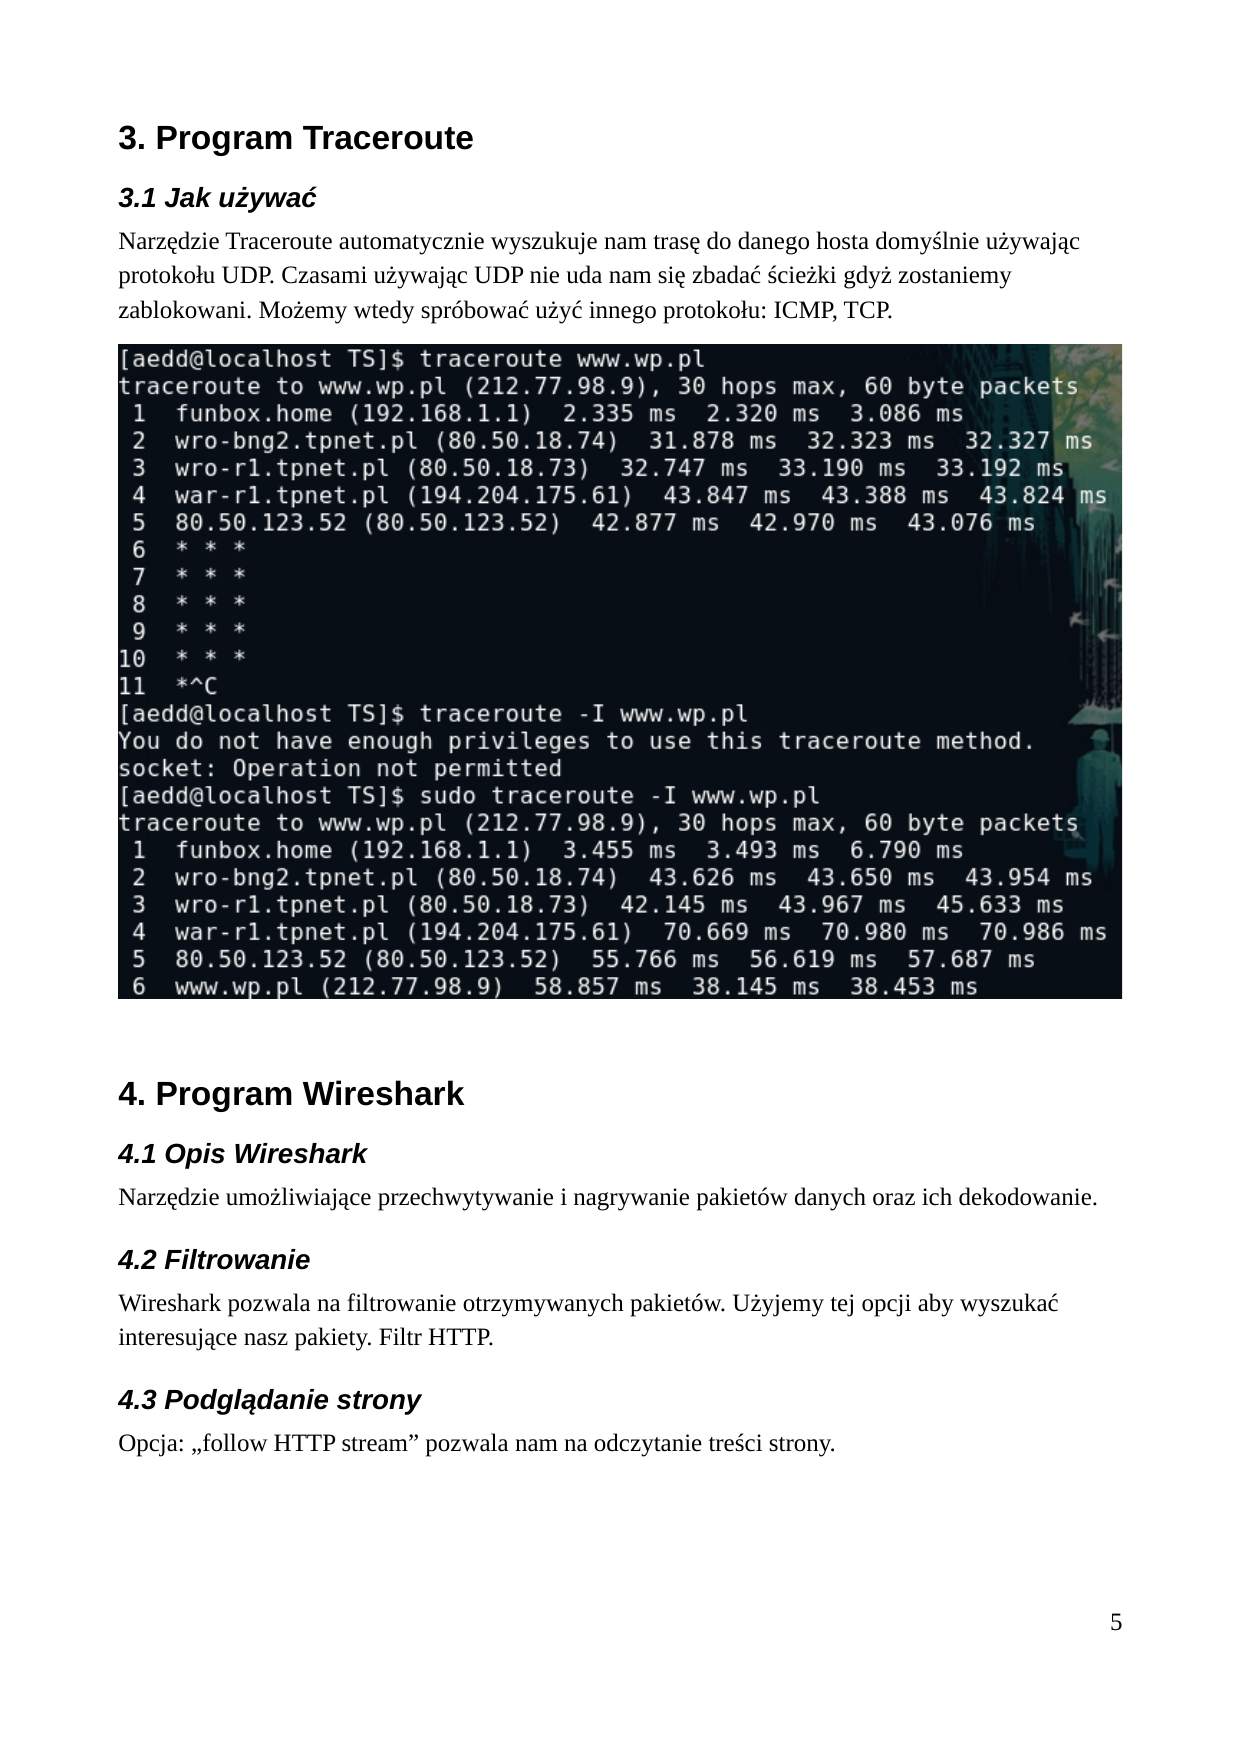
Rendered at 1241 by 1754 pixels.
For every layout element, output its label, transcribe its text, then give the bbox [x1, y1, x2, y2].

subtitle 3.1 Jak używać [118, 182, 1122, 214]
text Opcja: „follow HTTP stream” pozwala nam na odczytanie treści strony. [118, 1428, 1122, 1457]
text Narzędzie Traceroute automatycznie wyszukuje nam trasę do danego hosta domyślnie używając protokołu UDP. Czasami używając UDP nie uda nam się zbadać ścieżki gdyż zostaniemy zablokowani. Możemy wtedy spróbować użyć innego protokołu: ICMP, TCP. [118, 226, 1122, 324]
text Wireshark pozwala na filtrowanie otrzymywanych pakietów. Użyjemy tej opcji aby wyszukać interesujące nasz pakiety. Filtr HTTP. [118, 1288, 1122, 1351]
text Narzędzie umożliwiające przechwytywanie i nagrywanie pakietów danych oraz ich dekodowanie. [118, 1182, 1122, 1211]
picture [118, 344, 1123, 999]
subtitle 4.3 Podglądanie strony [118, 1384, 1122, 1416]
subtitle 4.1 Opis Wireshark [118, 1137, 1122, 1169]
subtitle 4. Program Wireshark [118, 1074, 1122, 1112]
subtitle 3. Program Traceroute [118, 118, 1122, 157]
subtitle 4.2 Filtrowanie [118, 1243, 1122, 1275]
